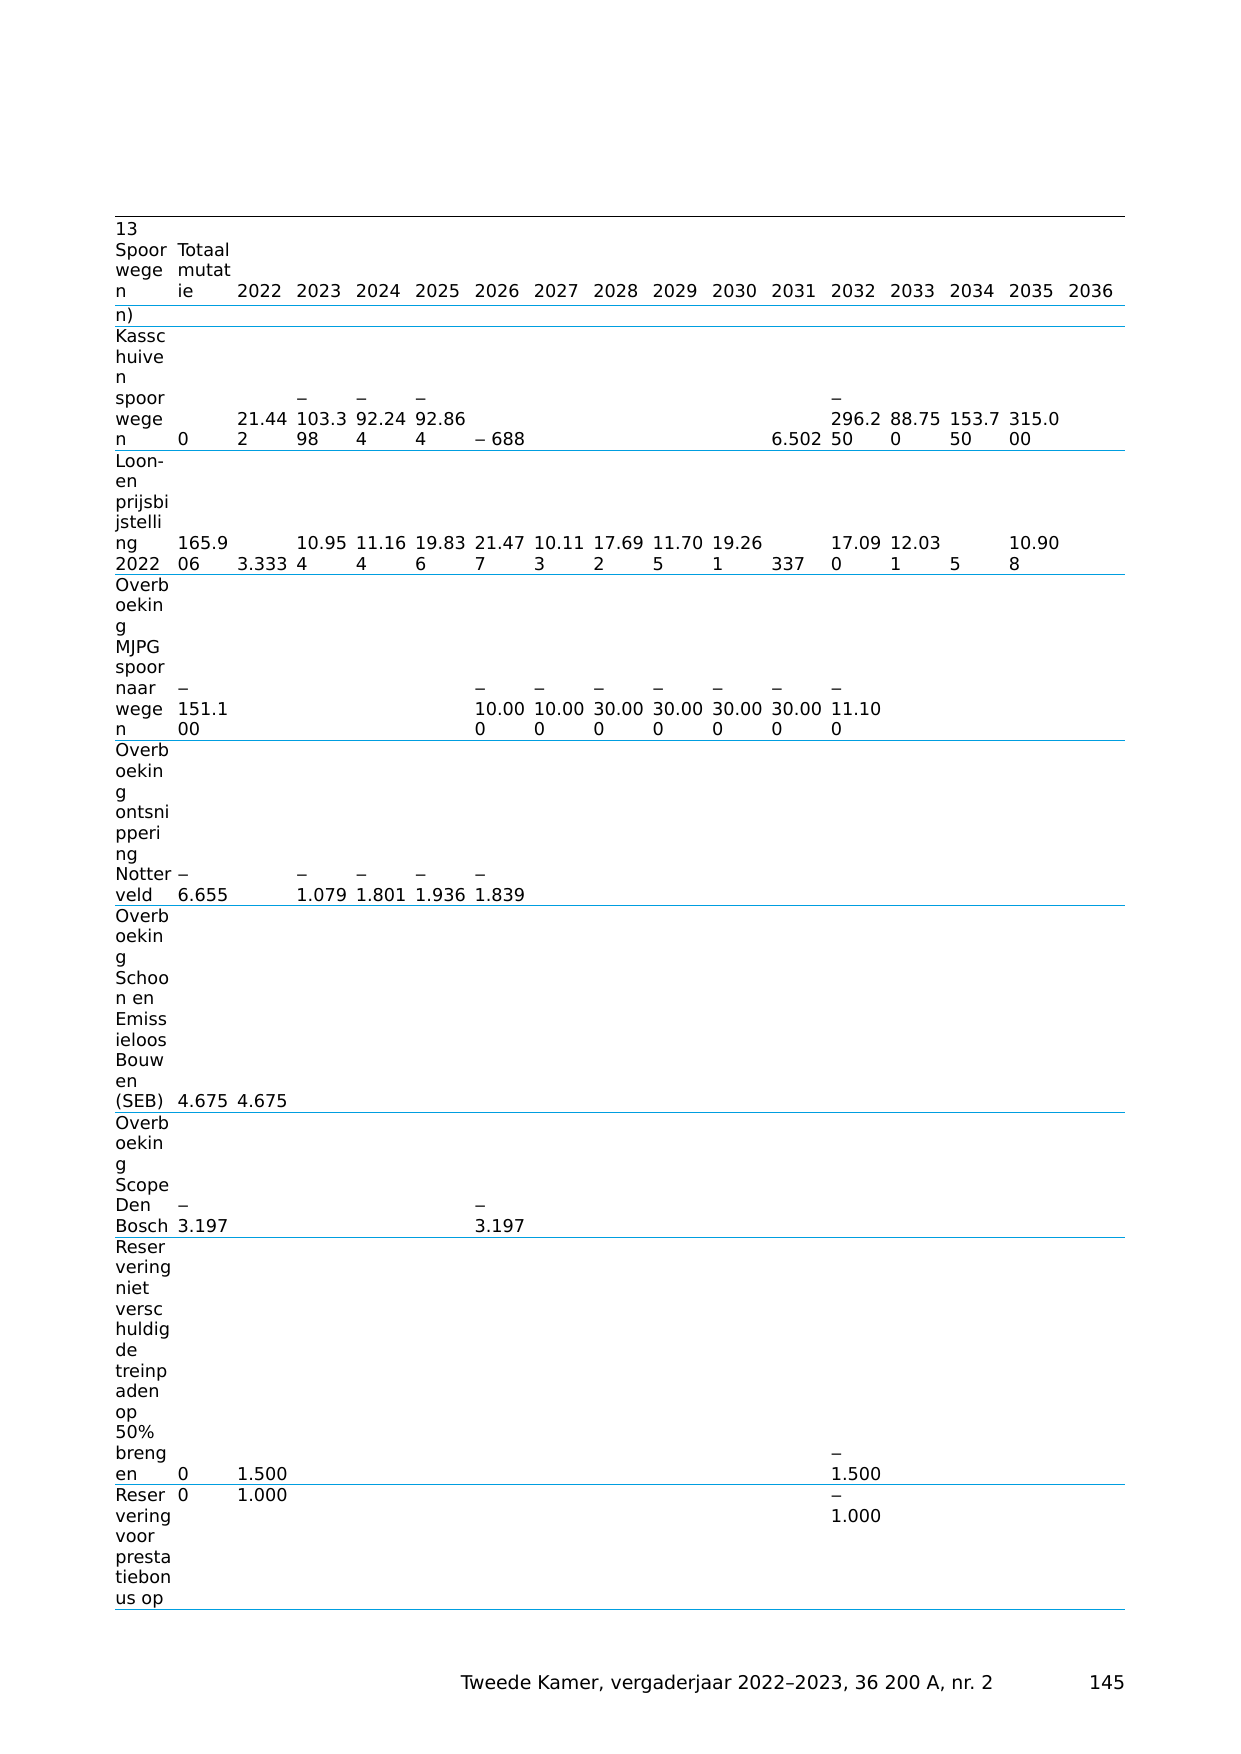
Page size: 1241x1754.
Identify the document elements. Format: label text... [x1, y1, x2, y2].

table_cell [293, 1113, 353, 1236]
table_cell [412, 906, 471, 1112]
table_cell [709, 1485, 768, 1609]
table_cell Reservering niet verschuldigde treinpaden op 50% brengen [115, 1238, 174, 1484]
table_cell Reservering voor prestatiebonus op [115, 1485, 174, 1609]
table_cell ‒ 10.000 [531, 575, 590, 740]
table_cell [1065, 1113, 1125, 1236]
table_cell [175, 306, 234, 326]
table_cell [412, 575, 471, 740]
table_cell [353, 575, 412, 740]
table_cell ‒ 103.398 [293, 327, 353, 450]
table_cell [1006, 575, 1065, 740]
table_cell [1065, 306, 1125, 326]
table_cell [590, 1238, 649, 1484]
table_cell 2036 [1065, 217, 1125, 304]
table_cell [531, 741, 590, 905]
table_cell Overboeking MJPG spoor naar wegen [115, 575, 174, 740]
table_cell [828, 1113, 887, 1236]
table_cell [768, 1113, 828, 1236]
table_cell [234, 1113, 293, 1236]
table_cell [590, 906, 649, 1112]
table_cell [650, 906, 709, 1112]
table_cell 4.675 [234, 906, 293, 1112]
table_cell [768, 741, 828, 905]
table_cell [650, 1113, 709, 1236]
table_cell [709, 1113, 768, 1236]
table_cell [471, 1238, 531, 1484]
table_cell 2030 [709, 217, 768, 304]
table_cell ‒ 92.864 [412, 327, 471, 450]
table_cell Overboeking Schoon en Emissieloos Bouwen (SEB) [115, 906, 174, 1112]
table_cell ‒ 92.244 [353, 327, 412, 450]
table_cell [1065, 451, 1125, 574]
table_cell 3.333 [234, 451, 293, 574]
table_cell [412, 1113, 471, 1236]
table_cell [1006, 1113, 1065, 1236]
table_cell 2031 [768, 217, 828, 304]
table_cell 1.500 [234, 1238, 293, 1484]
table_cell [471, 306, 531, 326]
table_cell 10.113 [531, 451, 590, 574]
table_cell [531, 1113, 590, 1236]
table_cell [590, 741, 649, 905]
table_cell 2029 [650, 217, 709, 304]
table_cell [293, 906, 353, 1112]
table_cell [234, 575, 293, 740]
table_cell [828, 741, 887, 905]
table_cell ‒ 1.500 [828, 1238, 887, 1484]
table_cell 11.705 [650, 451, 709, 574]
table_cell [531, 1485, 590, 1609]
table_cell [531, 327, 590, 450]
table_cell 2028 [590, 217, 649, 304]
table_cell [650, 327, 709, 450]
table_header Tabel 69 Artikel 13 Spoorwegen (bedragen x € 1.000) [115, 191, 1125, 216]
table_cell 13 Spoorwegen [115, 217, 174, 304]
table_cell 5 [946, 451, 1006, 574]
table_cell ‒ 1.000 [828, 1485, 887, 1609]
table_cell [531, 906, 590, 1112]
table_cell 337 [768, 451, 828, 574]
table_cell Totaal mutatie [175, 217, 234, 304]
table_cell [471, 906, 531, 1112]
table_cell 10.954 [293, 451, 353, 574]
table_cell 11.164 [353, 451, 412, 574]
table_cell [946, 1113, 1006, 1236]
table_cell ‒ 151.100 [175, 575, 234, 740]
table_cell [353, 1238, 412, 1484]
table_cell [768, 906, 828, 1112]
table_cell ‒ 11.100 [828, 575, 887, 740]
table_cell 153.750 [946, 327, 1006, 450]
table_cell ‒ 6.655 [175, 741, 234, 905]
table_cell 0 [175, 1238, 234, 1484]
table_cell Loon- en prijsbijstelling 2022 [115, 451, 174, 574]
table_cell [1006, 1238, 1065, 1484]
table_cell 165.906 [175, 451, 234, 574]
table_cell [946, 306, 1006, 326]
table_cell [709, 327, 768, 450]
table_cell [828, 906, 887, 1112]
table_cell [887, 306, 946, 326]
table_cell [1006, 1485, 1065, 1609]
table_cell ‒ 1.079 [293, 741, 353, 905]
table_cell [887, 1485, 946, 1609]
table_cell [946, 575, 1006, 740]
table_cell [946, 741, 1006, 905]
table_cell [412, 1238, 471, 1484]
table_cell 0 [175, 1485, 234, 1609]
table_cell [234, 741, 293, 905]
table_cell 6.502 [768, 327, 828, 450]
table_cell [293, 1238, 353, 1484]
table_cell 12.031 [887, 451, 946, 574]
table_cell [946, 906, 1006, 1112]
table_cell 19.836 [412, 451, 471, 574]
table_cell [768, 306, 828, 326]
table_cell ‒ 296.250 [828, 327, 887, 450]
table_cell [471, 1485, 531, 1609]
table_cell [650, 1485, 709, 1609]
table_cell [293, 1485, 353, 1609]
table_cell ‒ 10.000 [471, 575, 531, 740]
table_cell 2027 [531, 217, 590, 304]
table_cell n) [115, 306, 174, 326]
table_cell [590, 1485, 649, 1609]
table_cell [1065, 575, 1125, 740]
table_cell [412, 1485, 471, 1609]
table_cell ‒ 1.839 [471, 741, 531, 905]
table_cell ‒ 30.000 [709, 575, 768, 740]
table_cell [590, 327, 649, 450]
table_cell [1065, 327, 1125, 450]
table_cell 1.000 [234, 1485, 293, 1609]
table_cell Overboeking Scope Den Bosch [115, 1113, 174, 1236]
table_cell ‒ 688 [471, 327, 531, 450]
table_cell 4.675 [175, 906, 234, 1112]
table_cell Kasschuiven spoorwegen [115, 327, 174, 450]
table_cell 2022 [234, 217, 293, 304]
table_cell [650, 306, 709, 326]
table_cell [590, 306, 649, 326]
table_cell [1006, 306, 1065, 326]
table_cell [1006, 906, 1065, 1112]
table_cell [887, 741, 946, 905]
table_cell [353, 306, 412, 326]
table_cell [531, 1238, 590, 1484]
table_cell 315.000 [1006, 327, 1065, 450]
table_cell ‒ 3.197 [175, 1113, 234, 1236]
table_cell 2024 [353, 217, 412, 304]
table_cell ‒ 3.197 [471, 1113, 531, 1236]
table_cell [650, 1238, 709, 1484]
table_cell [946, 1238, 1006, 1484]
table_cell [887, 575, 946, 740]
table_cell 2032 [828, 217, 887, 304]
table_cell [709, 306, 768, 326]
table_cell ‒ 30.000 [650, 575, 709, 740]
table_cell [887, 906, 946, 1112]
table_cell ‒ 30.000 [590, 575, 649, 740]
table_cell 88.750 [887, 327, 946, 450]
table_cell 2023 [293, 217, 353, 304]
table_cell ‒ 1.936 [412, 741, 471, 905]
table_cell 21.477 [471, 451, 531, 574]
table_cell [709, 906, 768, 1112]
table_cell 2025 [412, 217, 471, 304]
table_cell [531, 306, 590, 326]
table_cell [1065, 1238, 1125, 1484]
table_cell 2026 [471, 217, 531, 304]
table_cell 10.908 [1006, 451, 1065, 574]
table_cell [293, 575, 353, 740]
table_cell [828, 306, 887, 326]
table_cell 2035 [1006, 217, 1065, 304]
table_cell [353, 1485, 412, 1609]
table_cell [590, 1113, 649, 1236]
table_cell [1065, 1485, 1125, 1609]
table_cell 21.442 [234, 327, 293, 450]
table_cell [887, 1238, 946, 1484]
table_cell [353, 906, 412, 1112]
table_cell [650, 741, 709, 905]
table_cell ‒ 30.000 [768, 575, 828, 740]
table_cell ‒ 1.801 [353, 741, 412, 905]
table_cell 17.090 [828, 451, 887, 574]
table_cell [768, 1485, 828, 1609]
table_cell [709, 1238, 768, 1484]
table_cell [293, 306, 353, 326]
table_cell [887, 1113, 946, 1236]
table_cell [946, 1485, 1006, 1609]
table_cell Overboeking ontsnippering Notterveld [115, 741, 174, 905]
table_cell [412, 306, 471, 326]
table_cell [709, 741, 768, 905]
table_cell 2033 [887, 217, 946, 304]
table_cell [234, 306, 293, 326]
table_cell [768, 1238, 828, 1484]
table_cell 2034 [946, 217, 1006, 304]
table_cell [353, 1113, 412, 1236]
table_cell [1065, 741, 1125, 905]
table_cell [1006, 741, 1065, 905]
table_cell 0 [175, 327, 234, 450]
table_cell 17.692 [590, 451, 649, 574]
table_cell [1065, 906, 1125, 1112]
table_cell 19.261 [709, 451, 768, 574]
